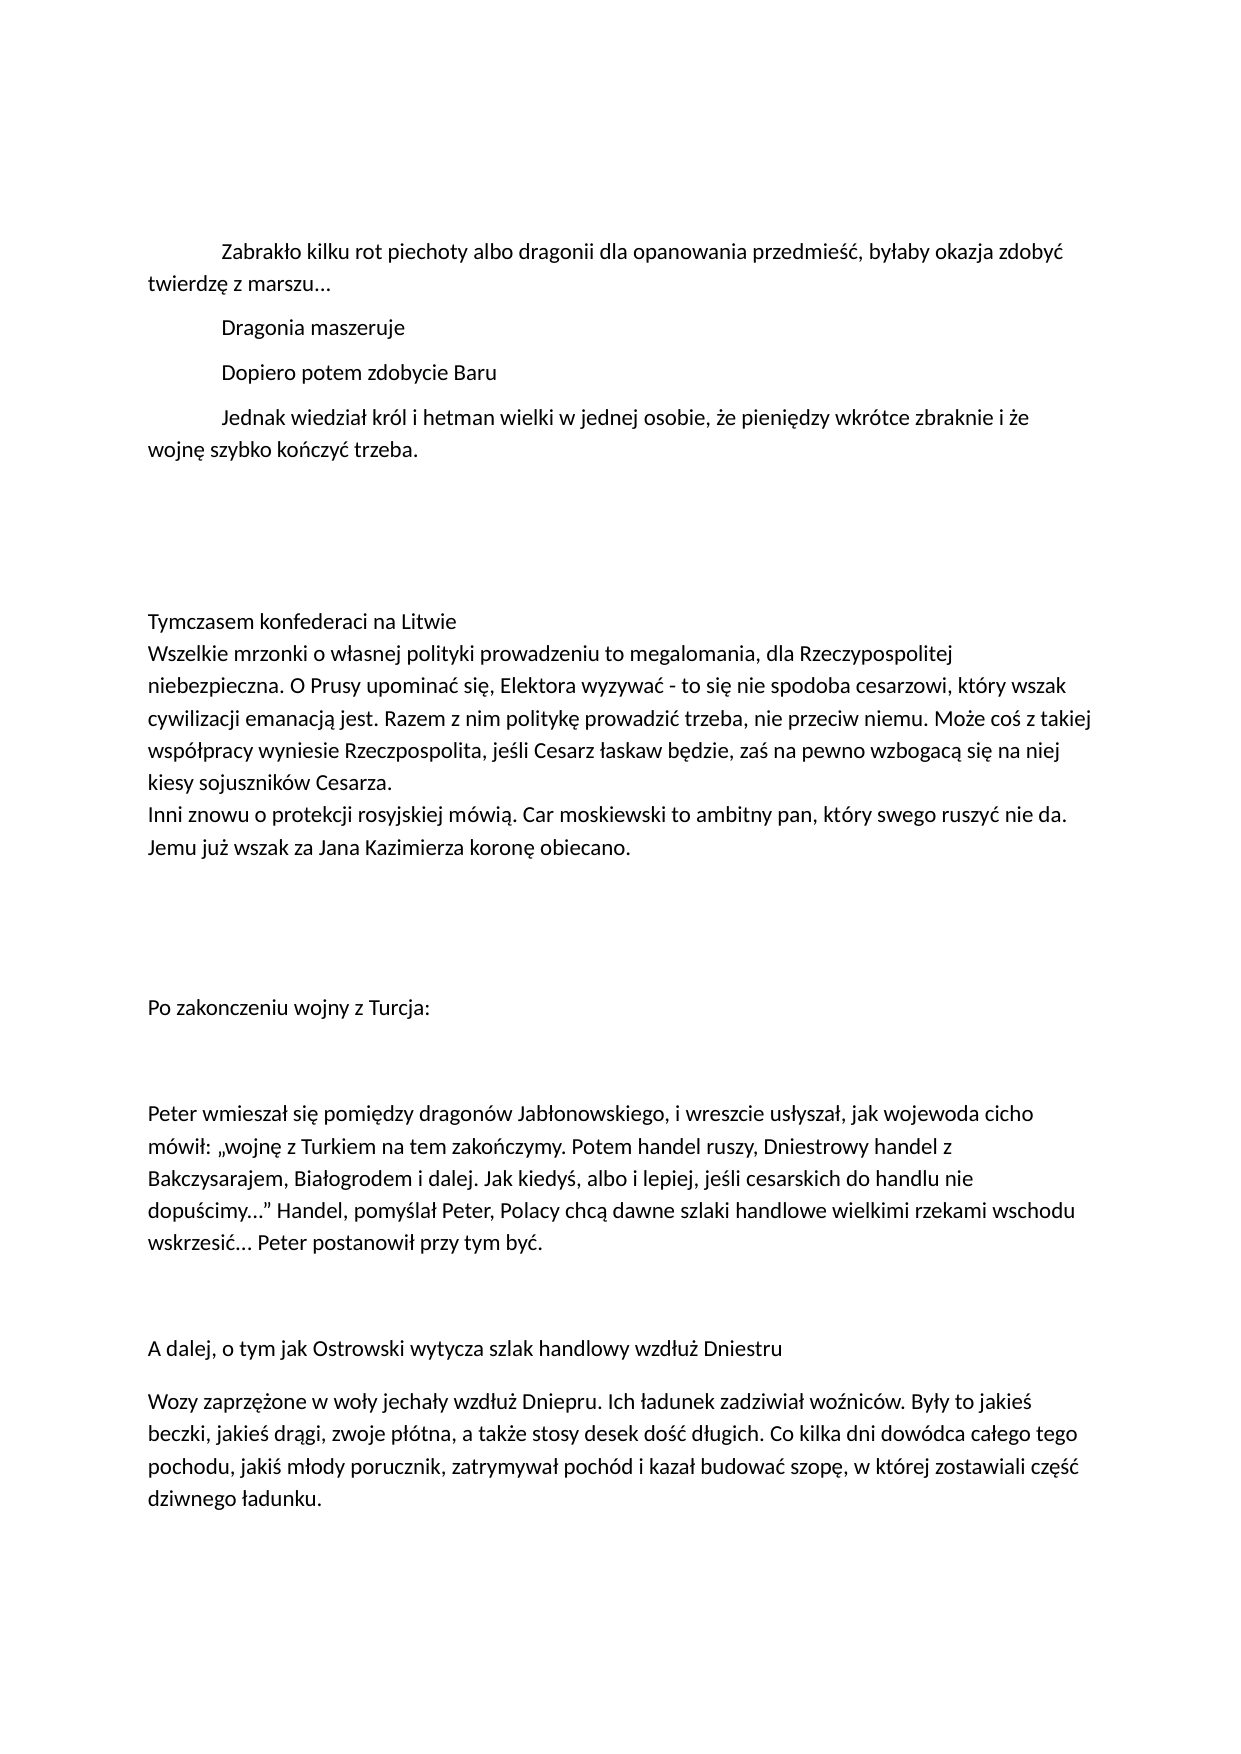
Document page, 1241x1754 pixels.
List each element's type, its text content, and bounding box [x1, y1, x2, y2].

text Dragonia maszeruje [148, 313, 1093, 342]
text Wszelkie mrzonki o własnej polityki prowadzeniu to megalomania, dla Rzeczypospolitej niebezpieczna. O Prusy upominać się, Elektora wyzywać - to się nie spodoba cesarzowi, który wszak cywilizacji emanacją jest. Razem z nim politykę prowadzić trzeba, nie przeciw niemu. Może coś z takiej współpracy wyniesie Rzeczpospolita, jeśli Cesarz łaskaw będzie, zaś na pewno wzbogacą się na niej kiesy sojuszników Cesarza. [148, 639, 1093, 796]
text Wozy zaprzężone w woły jechały wzdłuż Dniepru. Ich ładunek zadziwiał woźniców. Były to jakieś beczki, jakieś drągi, zwoje płótna, a także stosy desek dość długich. Co kilka dni dowódca całego tego pochodu, jakiś młody porucznik, zatrymywał pochód i kazał budować szopę, w której zostawiali część dziwnego ładunku. [148, 1387, 1093, 1512]
text Jednak wiedział król i hetman wielki w jednej osobie, że pieniędzy wkrótce zbraknie i że wojnę szybko kończyć trzeba. [148, 403, 1093, 463]
text Inni znowu o protekcji rosyjskiej mówią. Car moskiewski to ambitny pan, który swego ruszyć nie da. Jemu już wszak za Jana Kazimierza koronę obiecano. [148, 800, 1093, 861]
text Dopiero potem zdobycie Baru [148, 358, 1093, 386]
text Tymczasem konfederaci na Litwie [148, 607, 1093, 635]
text Peter wmieszał się pomiędzy dragonów Jabłonowskiego, i wreszcie usłyszał, jak wojewoda cicho mówił: „wojnę z Turkiem na tem zakończymy. Potem handel ruszy, Dniestrowy handel z Bakczysarajem, Białogrodem i dalej. Jak kiedyś, albo i lepiej, jeśli cesarskich do handlu nie dopuścimy...” Handel, pomyślał Peter, Polacy chcą dawne szlaki handlowe wielkimi rzekami wschodu wskrzesić... Peter postanowił przy tym być. [148, 1099, 1093, 1256]
text Po zakonczeniu wojny z Turcja: [148, 993, 1093, 1022]
text A dalej, o tym jak Ostrowski wytycza szlak handlowy wzdłuż Dniestru [148, 1334, 1093, 1362]
text Zabrakło kilku rot piechoty albo dragonii dla opanowania przedmieść, byłaby okazja zdobyć twierdzę z marszu... [148, 237, 1093, 297]
